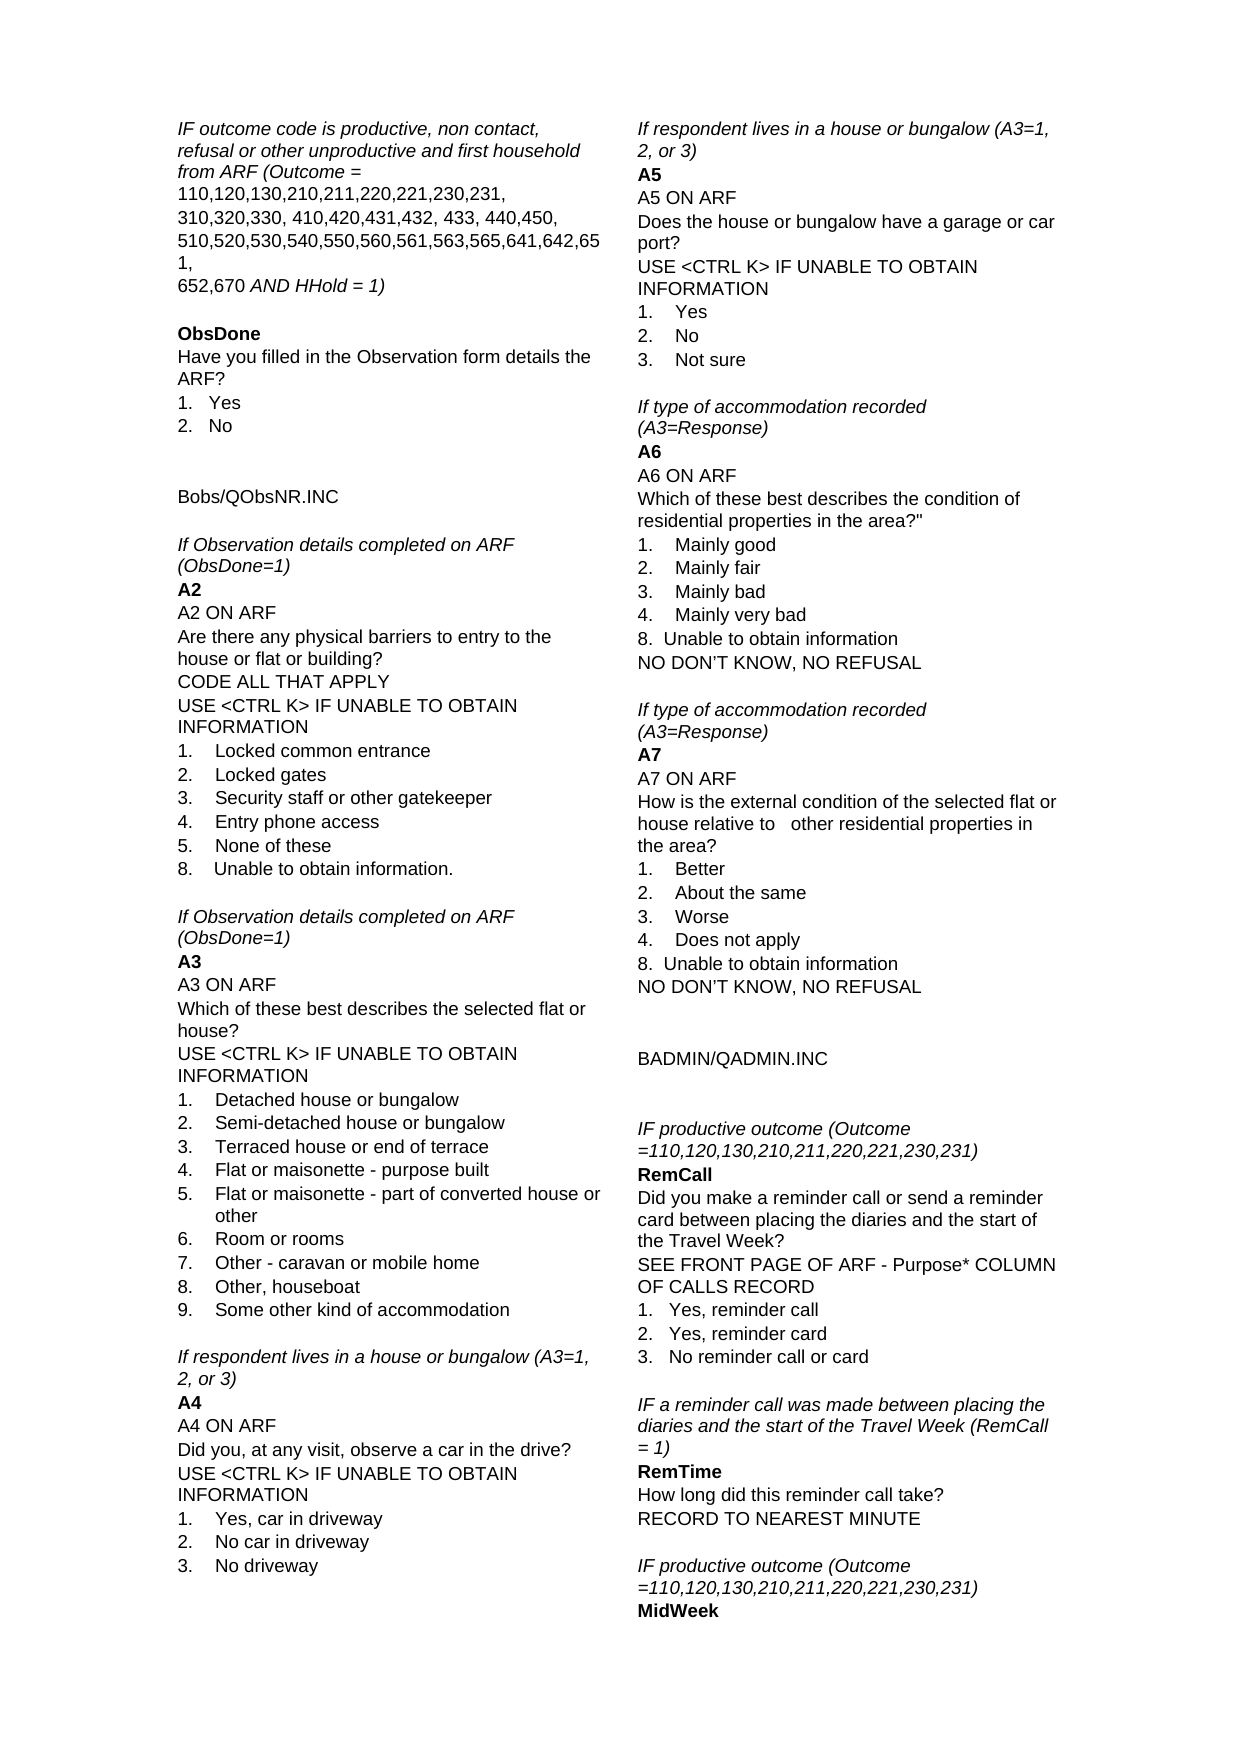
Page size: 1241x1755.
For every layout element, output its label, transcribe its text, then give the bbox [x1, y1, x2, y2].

text A2 ON ARF [177, 602, 603, 624]
list Terraced house or end of terrace [177, 1136, 603, 1157]
text A4 ON ARF [177, 1415, 603, 1437]
text A7 ON ARF [637, 768, 1063, 789]
text IF outcome code is productive, non contact, refusal or other unproductive and first household from ARF (Outcome = 110,120,130,210,211,220,221,230,231, [177, 118, 603, 204]
list Better [637, 858, 1063, 880]
list Some other kind of accommodation [177, 1299, 603, 1321]
text If Observation details completed on ARF (ObsDone=1) [177, 533, 603, 576]
list Yes, car in driveway [177, 1508, 603, 1529]
text Which of these best describes the condition of residential properties in the area?" [637, 488, 1063, 531]
text If type of accommodation recorded (A3=Response) [637, 396, 1063, 439]
text Did you, at any visit, observe a car in the drive? [177, 1439, 603, 1460]
text How long did this reminder call take? [637, 1484, 1063, 1506]
text 8. Unable to obtain information [637, 628, 1063, 649]
text Did you make a reminder call or send a reminder card between placing the diaries and the start of the Travel Week? [637, 1187, 1063, 1252]
text RemCall [637, 1163, 1063, 1185]
text Have you filled in the Observation form details the ARF? [177, 346, 603, 389]
text USE <CTRL K> IF UNABLE TO OBTAIN INFORMATION [177, 1462, 603, 1506]
list Mainly good [637, 533, 1063, 555]
text How is the external condition of the selected flat or house relative to other residential properties in the area? [637, 791, 1063, 856]
list No driveway [177, 1555, 603, 1577]
text 510,520,530,540,550,560,561,563,565,641,642,651, [177, 230, 603, 273]
list About the same [637, 882, 1063, 903]
text A7 [637, 744, 1063, 766]
list Entry phone access [177, 811, 603, 832]
text CODE ALL THAT APPLY [177, 671, 603, 693]
list Yes [637, 301, 1063, 323]
text IF productive outcome (Outcome =110,120,130,210,211,220,221,230,231) [637, 1118, 1063, 1161]
text IF productive outcome (Outcome =110,120,130,210,211,220,221,230,231) [637, 1555, 1063, 1598]
text If Observation details completed on ARF (ObsDone=1) [177, 905, 603, 948]
text A5 [637, 163, 1063, 185]
text A5 ON ARF [637, 187, 1063, 208]
text Are there any physical barriers to entry to the house or flat or building? [177, 626, 603, 669]
list Locked common entrance [177, 740, 603, 761]
list Room or rooms [177, 1228, 603, 1250]
text Bobs/QObsNR.INC [177, 486, 603, 508]
list Semi-detached house or bungalow [177, 1112, 603, 1133]
list Security staff or other gatekeeper [177, 787, 603, 809]
list Not sure [637, 348, 1063, 370]
text 3. No reminder call or card [637, 1346, 1063, 1368]
text A4 [177, 1392, 603, 1413]
text 1. Yes [177, 391, 603, 413]
list Detached house or bungalow [177, 1088, 603, 1110]
text 2. Yes, reminder card [637, 1323, 1063, 1344]
list Flat or maisonette - purpose built [177, 1159, 603, 1181]
text 310,320,330, 410,420,431,432, 433, 440,450, [177, 206, 603, 228]
text 2. No [177, 415, 603, 437]
list Other, houseboat [177, 1275, 603, 1297]
text A3 [177, 951, 603, 972]
list Does not apply [637, 929, 1063, 951]
text USE <CTRL K> IF UNABLE TO OBTAIN INFORMATION [177, 1043, 603, 1086]
text SEE FRONT PAGE OF ARF - Purpose* COLUMN OF CALLS RECORD [637, 1254, 1063, 1297]
text Does the house or bungalow have a garage or car port? [637, 211, 1063, 254]
text RemTime [637, 1460, 1063, 1482]
text NO DON’T KNOW, NO REFUSAL [637, 976, 1063, 998]
list Mainly very bad [637, 604, 1063, 626]
text 8. Unable to obtain information. [177, 858, 603, 880]
text A3 ON ARF [177, 974, 603, 996]
text MidWeek [637, 1600, 1063, 1622]
list Locked gates [177, 763, 603, 785]
list No [637, 325, 1063, 346]
text 8. Unable to obtain information [637, 953, 1063, 974]
list Other - caravan or mobile home [177, 1252, 603, 1273]
text 652,670 AND HHold = 1) [177, 275, 603, 297]
list Flat or maisonette - part of converted house or other [177, 1183, 603, 1226]
text BADMIN/QADMIN.INC [637, 1047, 1063, 1069]
text NO DON’T KNOW, NO REFUSAL [637, 652, 1063, 673]
text If respondent lives in a house or bungalow (A3=1, 2, or 3) [637, 118, 1063, 161]
text USE <CTRL K> IF UNABLE TO OBTAIN INFORMATION [637, 256, 1063, 299]
text If type of accommodation recorded (A3=Response) [637, 699, 1063, 742]
list No car in driveway [177, 1531, 603, 1553]
text A6 [637, 441, 1063, 462]
text Which of these best describes the selected flat or house? [177, 998, 603, 1041]
text IF a reminder call was made between placing the diaries and the start of the Travel Week (RemCall = 1) [637, 1394, 1063, 1458]
text ObsDone [177, 323, 603, 344]
text RECORD TO NEAREST MINUTE [637, 1508, 1063, 1529]
text USE <CTRL K> IF UNABLE TO OBTAIN INFORMATION [177, 695, 603, 738]
text If respondent lives in a house or bungalow (A3=1, 2, or 3) [177, 1346, 603, 1389]
list Worse [637, 905, 1063, 927]
list Mainly fair [637, 557, 1063, 578]
text 1. Yes, reminder call [637, 1299, 1063, 1321]
list Mainly bad [637, 581, 1063, 602]
text A2 [177, 578, 603, 600]
list None of these [177, 834, 603, 856]
text A6 ON ARF [637, 464, 1063, 486]
